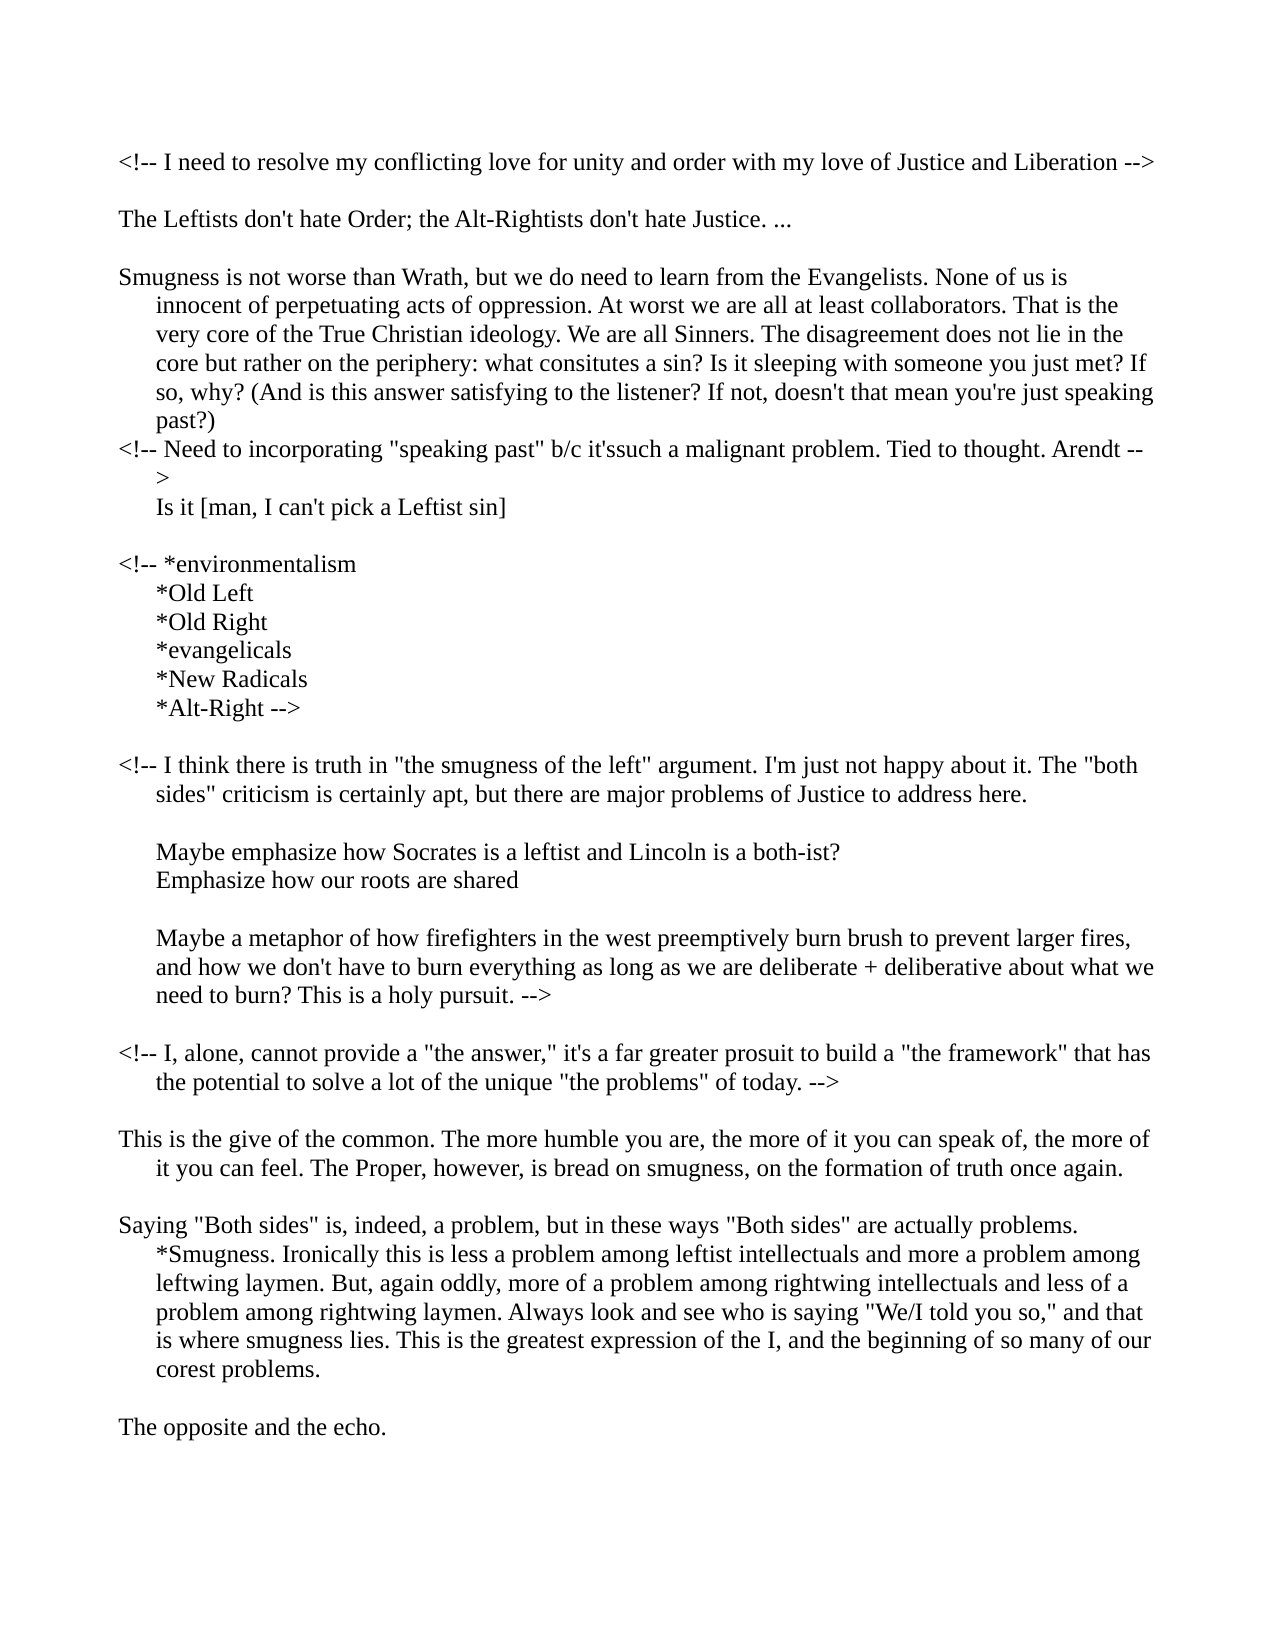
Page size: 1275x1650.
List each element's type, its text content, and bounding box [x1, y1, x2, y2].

text <!-- Need to incorporating "speaking past" b/c it'ssuch a malignant problem. Tied to thought. Arendt --> [118, 434, 1157, 492]
text *New Radicals [118, 664, 1157, 693]
text Maybe emphasize how Socrates is a leftist and Lincoln is a both-ist? [118, 837, 1157, 866]
text <!-- I need to resolve my conflicting love for unity and order with my love of Justice and Liberation --> [118, 147, 1157, 176]
text *Old Right [118, 607, 1157, 636]
text <!-- I, alone, cannot provide a "the answer," it's a far greater prosuit to build a "the framework" that has the potential to solve a lot of the unique "the problems" of today. --> [118, 1038, 1157, 1096]
text *Old Left [118, 578, 1157, 607]
text Saying "Both sides" is, indeed, a problem, but in these ways "Both sides" are actually problems. *Smugness. Ironically this is less a problem among leftist intellectuals and more a problem among leftwing laymen. But, again oddly, more of a problem among rightwing intellectuals and less of a problem among rightwing laymen. Always look and see who is saying "We/I told you so," and that is where smugness lies. This is the greatest expression of the I, and the beginning of so many of our corest problems. [118, 1211, 1157, 1383]
text Is it [man, I can't pick a Leftist sin] [118, 492, 1157, 521]
text *evangelicals [118, 636, 1157, 664]
text The Leftists don't hate Order; the Alt-Rightists don't hate Justice. ... [118, 204, 1157, 233]
text Smugness is not worse than Wrath, but we do need to learn from the Evangelists. None of us is innocent of perpetuating acts of oppression. At worst we are all at least collaborators. That is the very core of the True Christian ideology. We are all Sinners. The disagreement does not lie in the core but rather on the periphery: what consitutes a sin? Is it sleeping with someone you just met? If so, why? (And is this answer satisfying to the listener? If not, doesn't that mean you're just speaking past?) [118, 262, 1157, 434]
text <!-- *environmentalism [118, 549, 1157, 578]
text The opposite and the echo. [118, 1412, 1157, 1441]
text Maybe a metaphor of how firefighters in the west preemptively burn brush to prevent larger fires, and how we don't have to burn everything as long as we are deliberate + deliberative about what we need to burn? This is a holy pursuit. --> [118, 923, 1157, 1009]
text Emphasize how our roots are shared [118, 866, 1157, 894]
text <!-- I think there is truth in "the smugness of the left" argument. I'm just not happy about it. The "both sides" criticism is certainly apt, but there are major problems of Justice to address here. [118, 751, 1157, 808]
text *Alt-Right --> [118, 693, 1157, 722]
text This is the give of the common. The more humble you are, the more of it you can speak of, the more of it you can feel. The Proper, however, is bread on smugness, on the formation of truth once again. [118, 1124, 1157, 1182]
